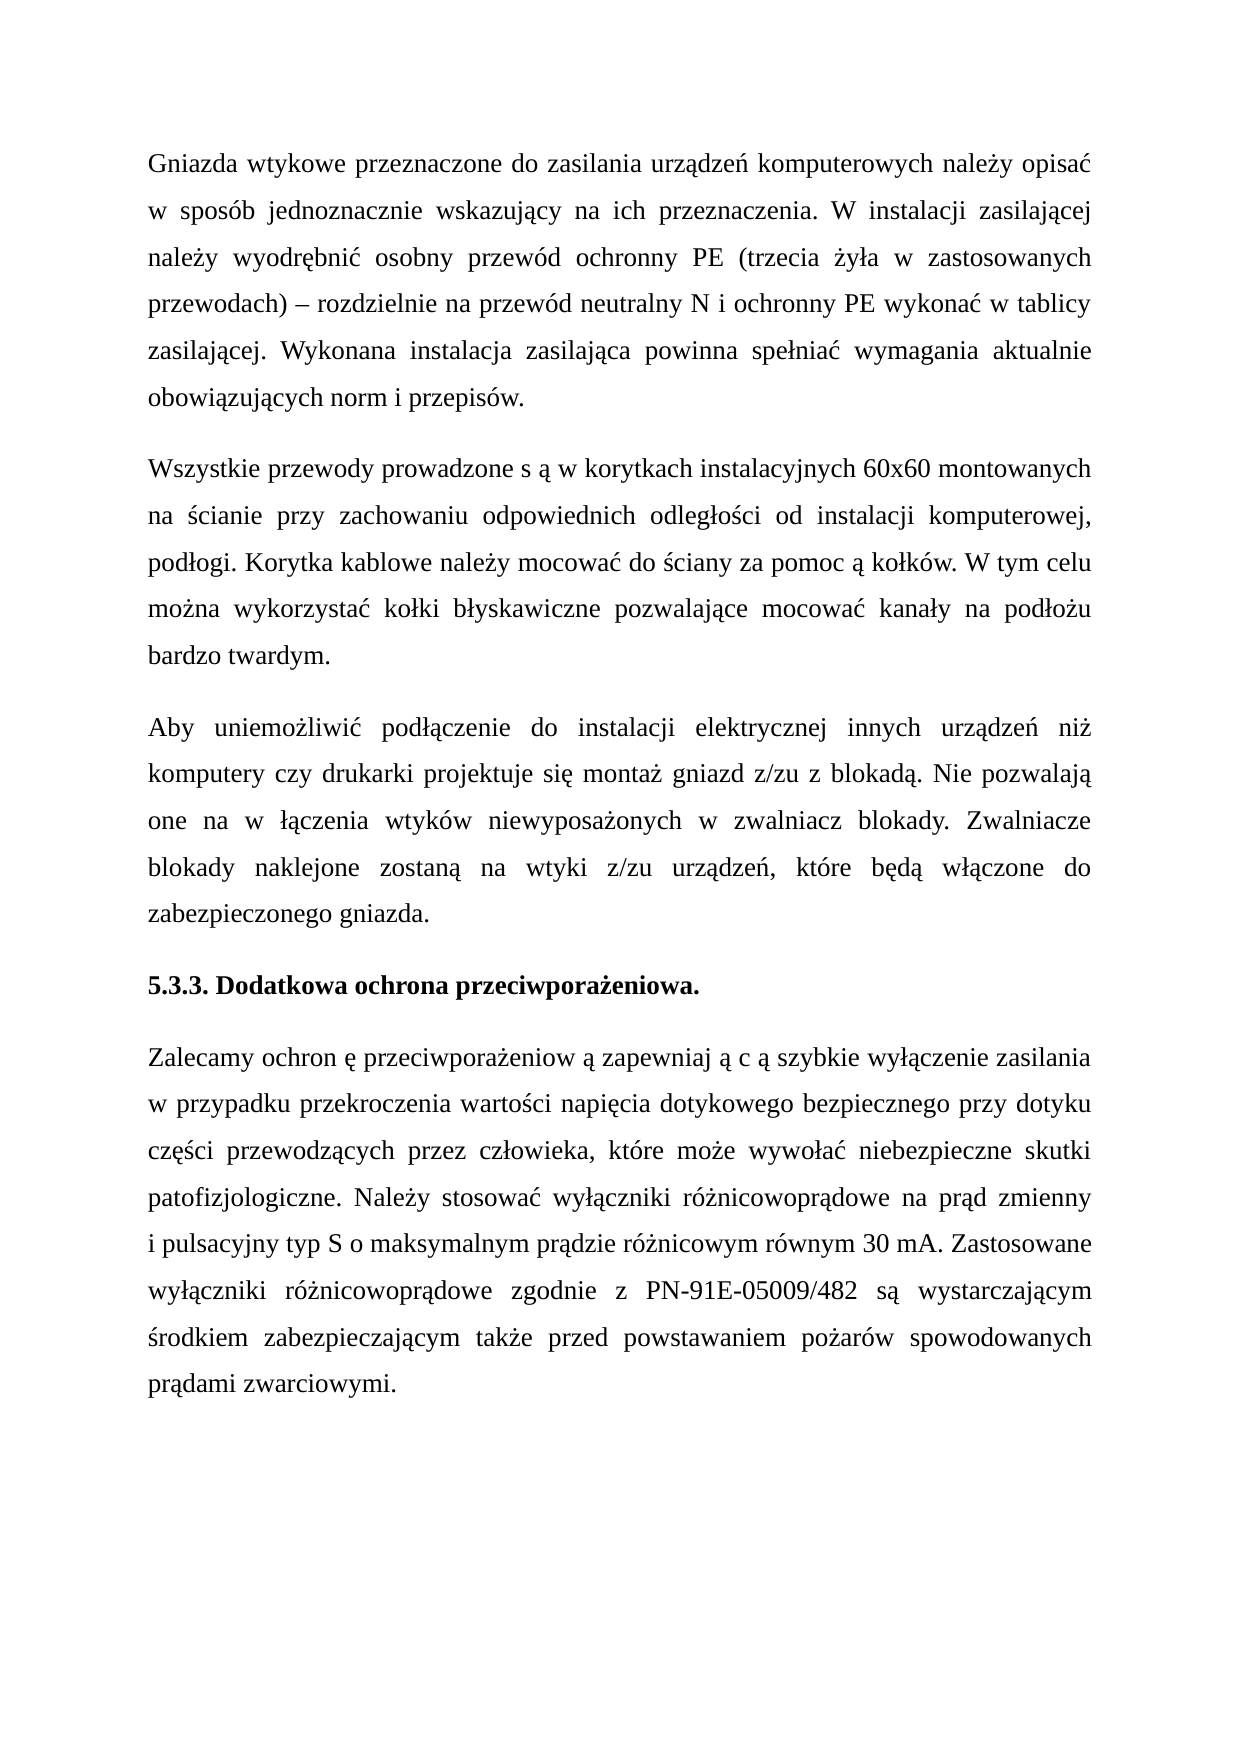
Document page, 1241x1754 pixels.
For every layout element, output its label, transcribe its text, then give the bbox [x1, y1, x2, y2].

subtitle Zalecamy ochron ę przeciwporażeniow ą zapewniaj ą c ą szybkie wyłączenie zasilania w przypadku przekroczenia wartości napięcia dotykowego bezpiecznego przy dotyku części przewodzących przez człowieka, które może wywołać niebezpieczne skutki patofizjologiczne. Należy stosować wyłączniki różnicowoprądowe na prąd zmienny i pulsacyjny typ S o maksymalnym prądzie różnicowym równym 30 mA. Zastosowane wyłączniki różnicowoprądowe zgodnie z PN-91E-05009/482 są wystarczającym środkiem zabezpieczającym także przed powstawaniem pożarów spowodowanych prądami zwarciowymi. [148, 1041, 1093, 1399]
subtitle 5.3.3. Dodatkowa ochrona przeciwporażeniowa. [148, 969, 1093, 1000]
subtitle Gniazda wtykowe przeznaczone do zasilania urządzeń komputerowych należy opisać w sposób jednoznacznie wskazujący na ich przeznaczenia. W instalacji zasilającej należy wyodrębnić osobny przewód ochronny PE (trzecia żyła w zastosowanych przewodach) – rozdzielnie na przewód neutralny N i ochronny PE wykonać w tablicy zasilającej. Wykonana instalacja zasilająca powinna spełniać wymagania aktualnie obowiązujących norm i przepisów. [148, 148, 1093, 412]
subtitle Wszystkie przewody prowadzone s ą w korytkach instalacyjnych 60x60 montowanych na ścianie przy zachowaniu odpowiednich odległości od instalacji komputerowej, podłogi. Korytka kablowe należy mocować do ściany za pomoc ą kołków. W tym celu można wykorzystać kołki błyskawiczne pozwalające mocować kanały na podłożu bardzo twardym. [148, 453, 1093, 670]
subtitle Aby uniemożliwić podłączenie do instalacji elektrycznej innych urządzeń niż komputery czy drukarki projektuje się montaż gniazd z/zu z blokadą. Nie pozwalają one na w łączenia wtyków niewyposażonych w zwalniacz blokady. Zwalniacze blokady naklejone zostaną na wtyki z/zu urządzeń, które będą włączone do zabezpieczonego gniazda. [148, 711, 1093, 929]
